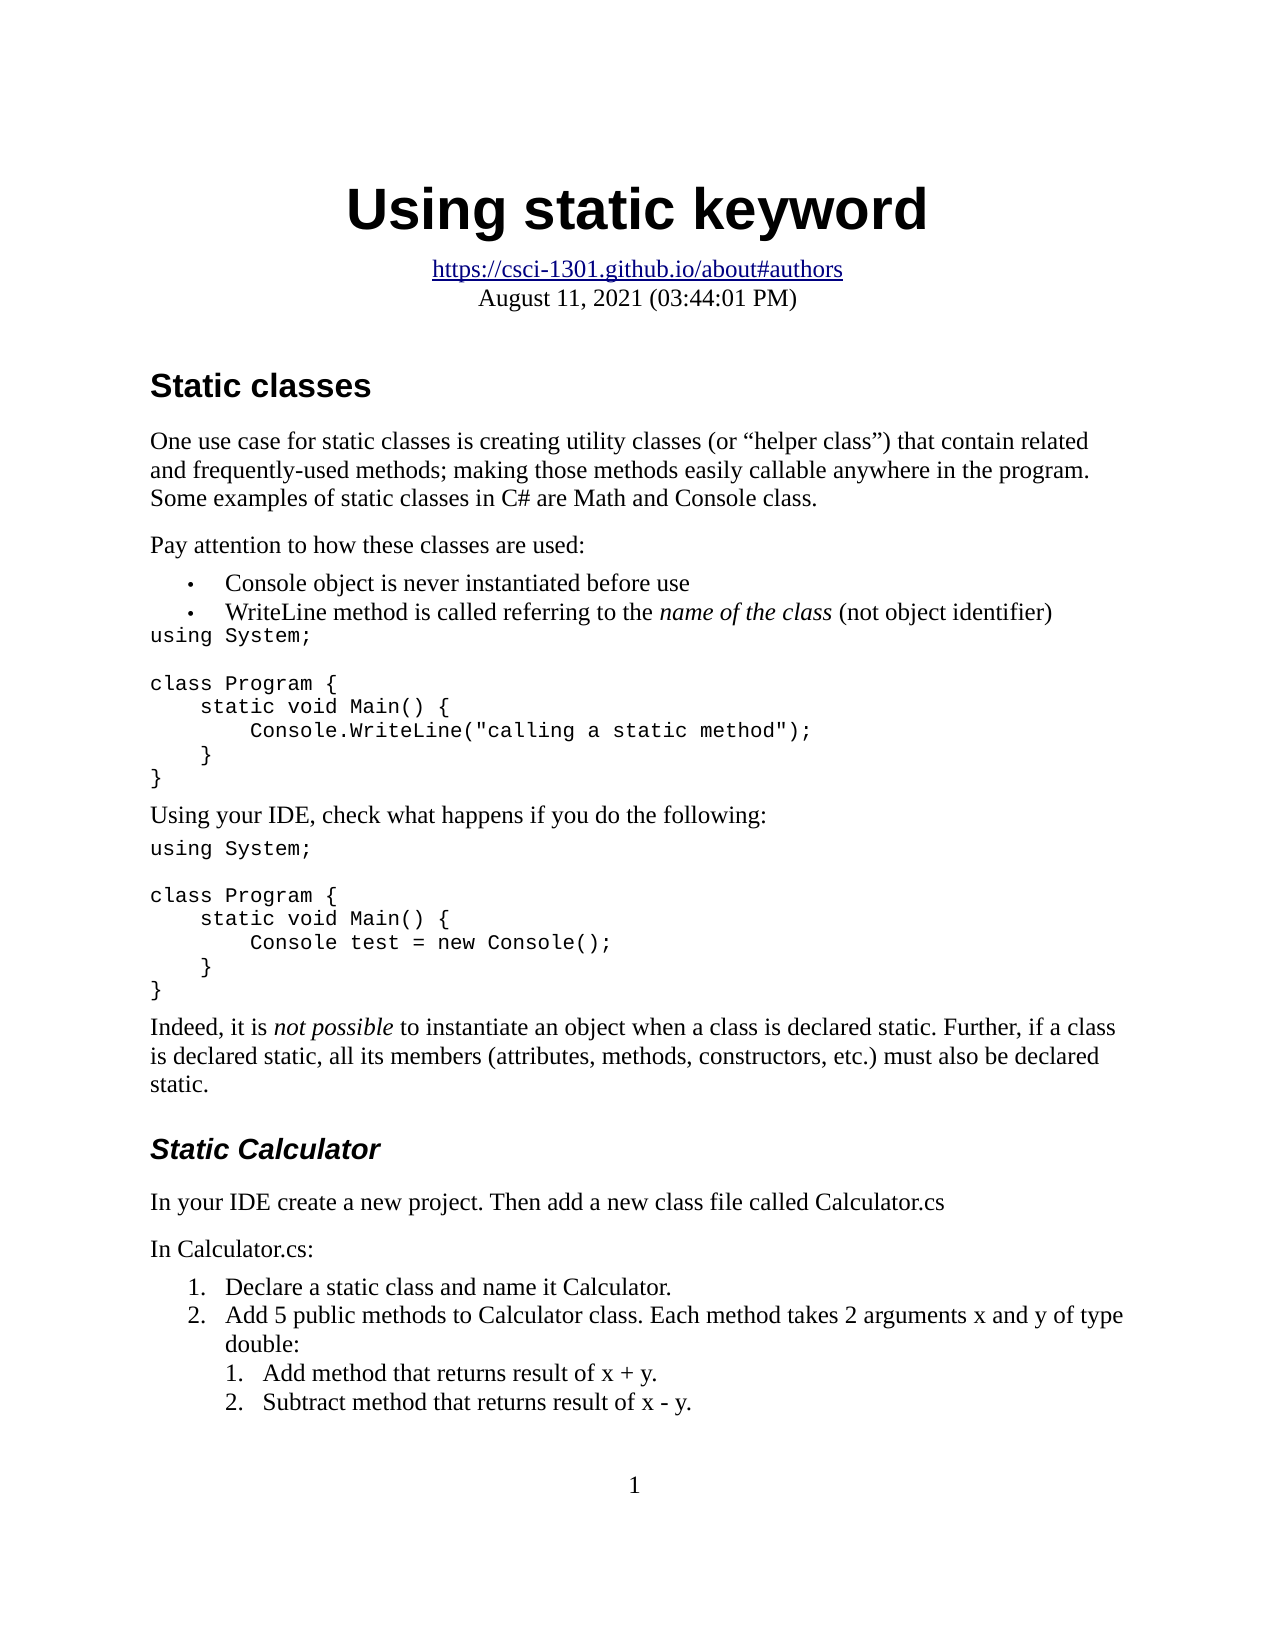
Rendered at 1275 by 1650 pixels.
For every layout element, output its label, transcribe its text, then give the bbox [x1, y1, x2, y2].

text } [150, 767, 1125, 791]
text Pay attention to how these classes are used: [150, 530, 1125, 559]
text In your IDE create a new project. Then add a new class file called Calculator.cs [150, 1187, 1125, 1216]
list Console object is never instantiated before use [187, 568, 1125, 597]
title Using static keyword [150, 175, 1125, 242]
text static void Main() { [150, 696, 1125, 720]
text } [150, 743, 1125, 767]
text In Calculator.cs: [150, 1234, 1125, 1263]
list Declare a static class and name it Calculator. [187, 1272, 1125, 1300]
text using System; [150, 837, 1125, 861]
text } [150, 956, 1125, 979]
text One use case for static classes is creating utility classes (or “helper class”) that contain related and frequently-used methods; making those methods easily callable anywhere in the program. Some examples of static classes in C# are Math and Console class. [150, 426, 1125, 512]
list Add 5 public methods to Calculator class. Each method takes 2 arguments x and y of type double: [187, 1300, 1125, 1358]
list Add method that returns result of x + y. [225, 1358, 1125, 1387]
text using System; [150, 625, 1125, 649]
text Console test = new Console(); [150, 932, 1125, 956]
text Console.WriteLine("calling a static method"); [150, 720, 1125, 743]
text static void Main() { [150, 908, 1125, 932]
text August 11, 2021 (03:44:01 PM) [150, 283, 1125, 312]
text } [150, 979, 1125, 1003]
text https://csci-1301.github.io/about#authors [150, 254, 1125, 283]
list WriteLine method is called referring to the name of the class (not object identifier) [187, 597, 1125, 625]
text class Program { [150, 885, 1125, 908]
list Subtract method that returns result of x - y. [225, 1387, 1125, 1415]
subtitle Static classes [150, 366, 1125, 404]
text Using your IDE, check what happens if you do the following: [150, 800, 1125, 828]
text class Program { [150, 673, 1125, 696]
text Indeed, it is not possible to instantiate an object when a class is declared static. Further, if a class is declared static, all its members (attributes, methods, constructors, etc.) must also be declared static. [150, 1012, 1125, 1098]
subtitle Static Calculator [150, 1132, 1125, 1166]
